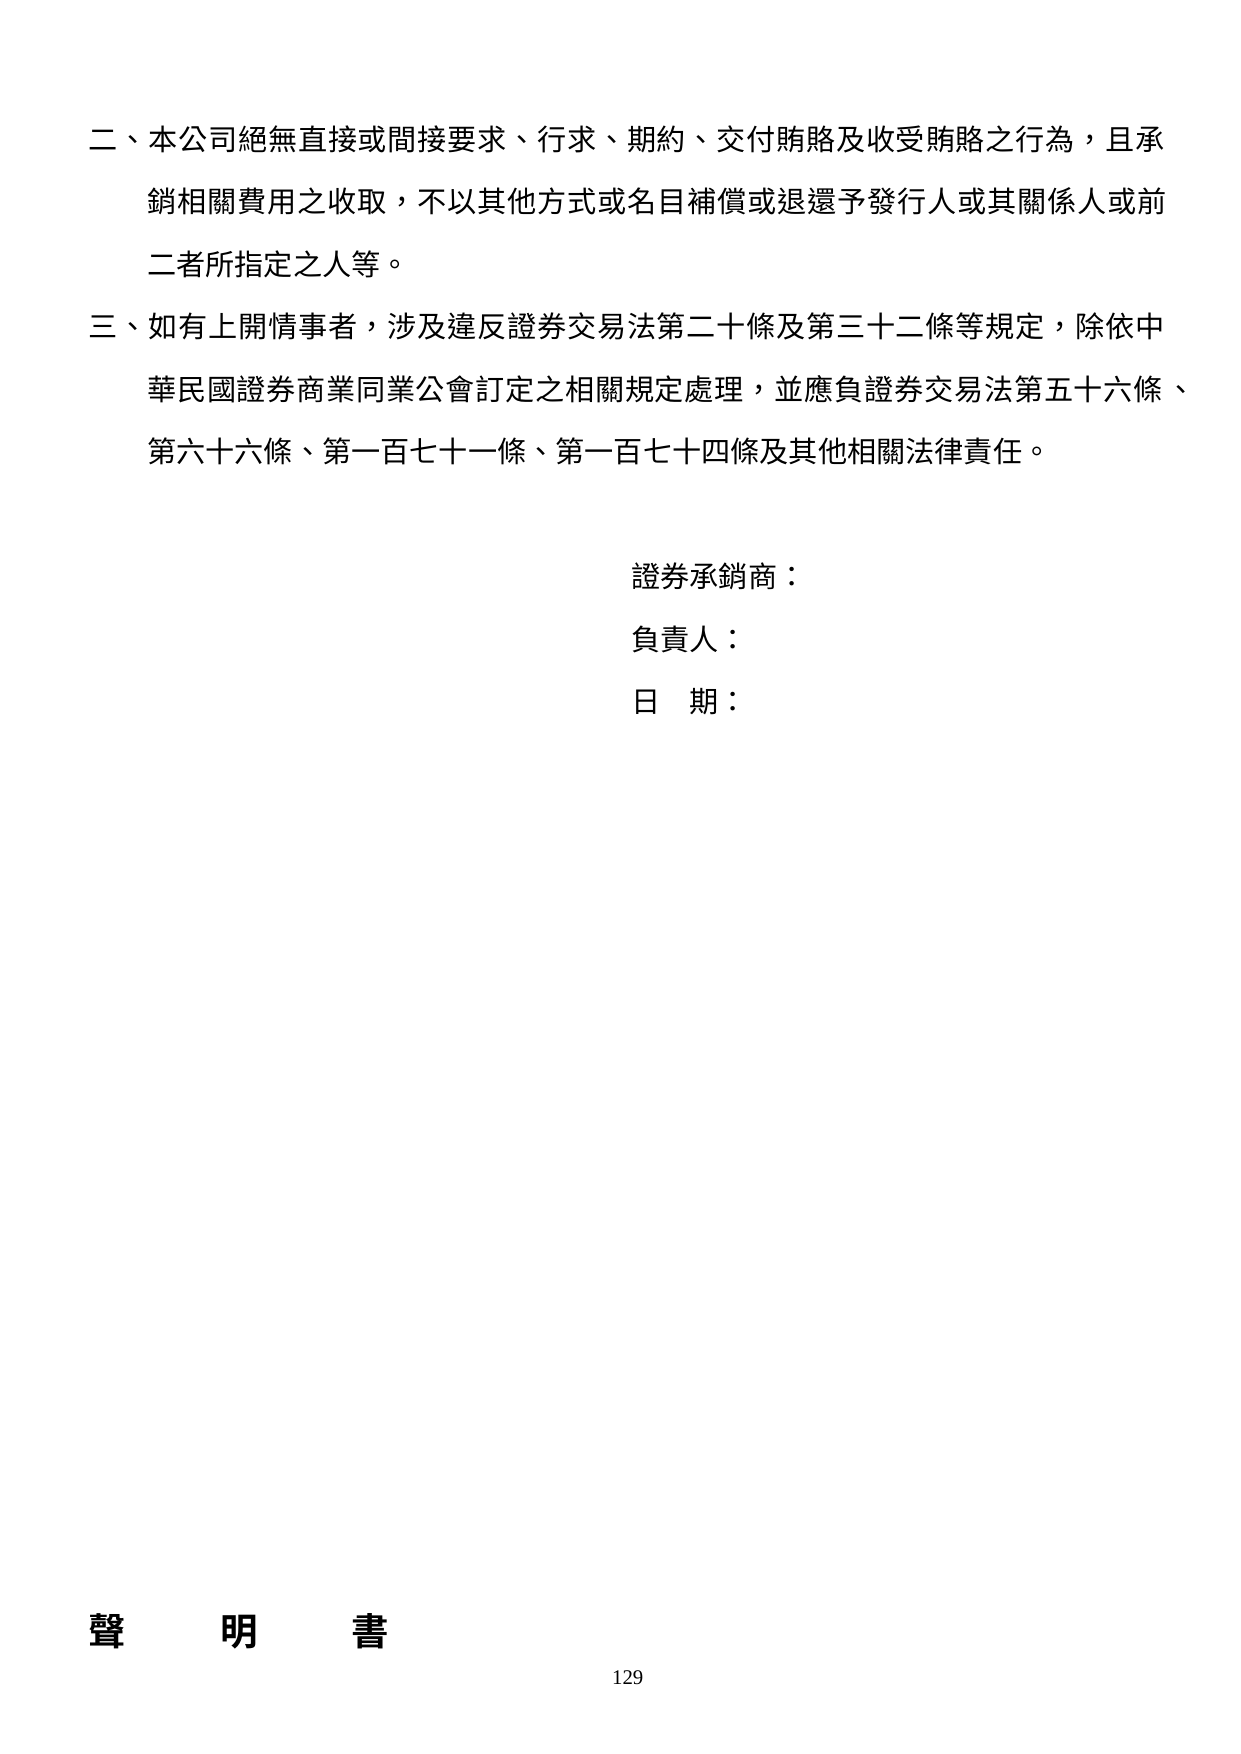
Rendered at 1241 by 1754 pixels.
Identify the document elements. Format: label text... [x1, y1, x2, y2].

text 日 期： [89, 658, 1166, 721]
text 證券承銷商： [89, 533, 1166, 596]
text 三、如有上開情事者，涉及違反證券交易法第二十條及第三十二條等規定，除依中華民國證券商業同業公會訂定之相關規定處理，並應負證券交易法第五十六條、第六十六條、第一百七十一條、第一百七十四條及其他相關法律責任。 [89, 283, 1166, 471]
text 負責人： [89, 596, 1166, 658]
text 聲 明 書 [89, 1602, 1166, 1657]
text 二、本公司絕無直接或間接要求、行求、期約、交付賄賂及收受賄賂之行為，且承銷相關費用之收取，不以其他方式或名目補償或退還予發行人或其關係人或前二者所指定之人等。 [89, 96, 1166, 283]
